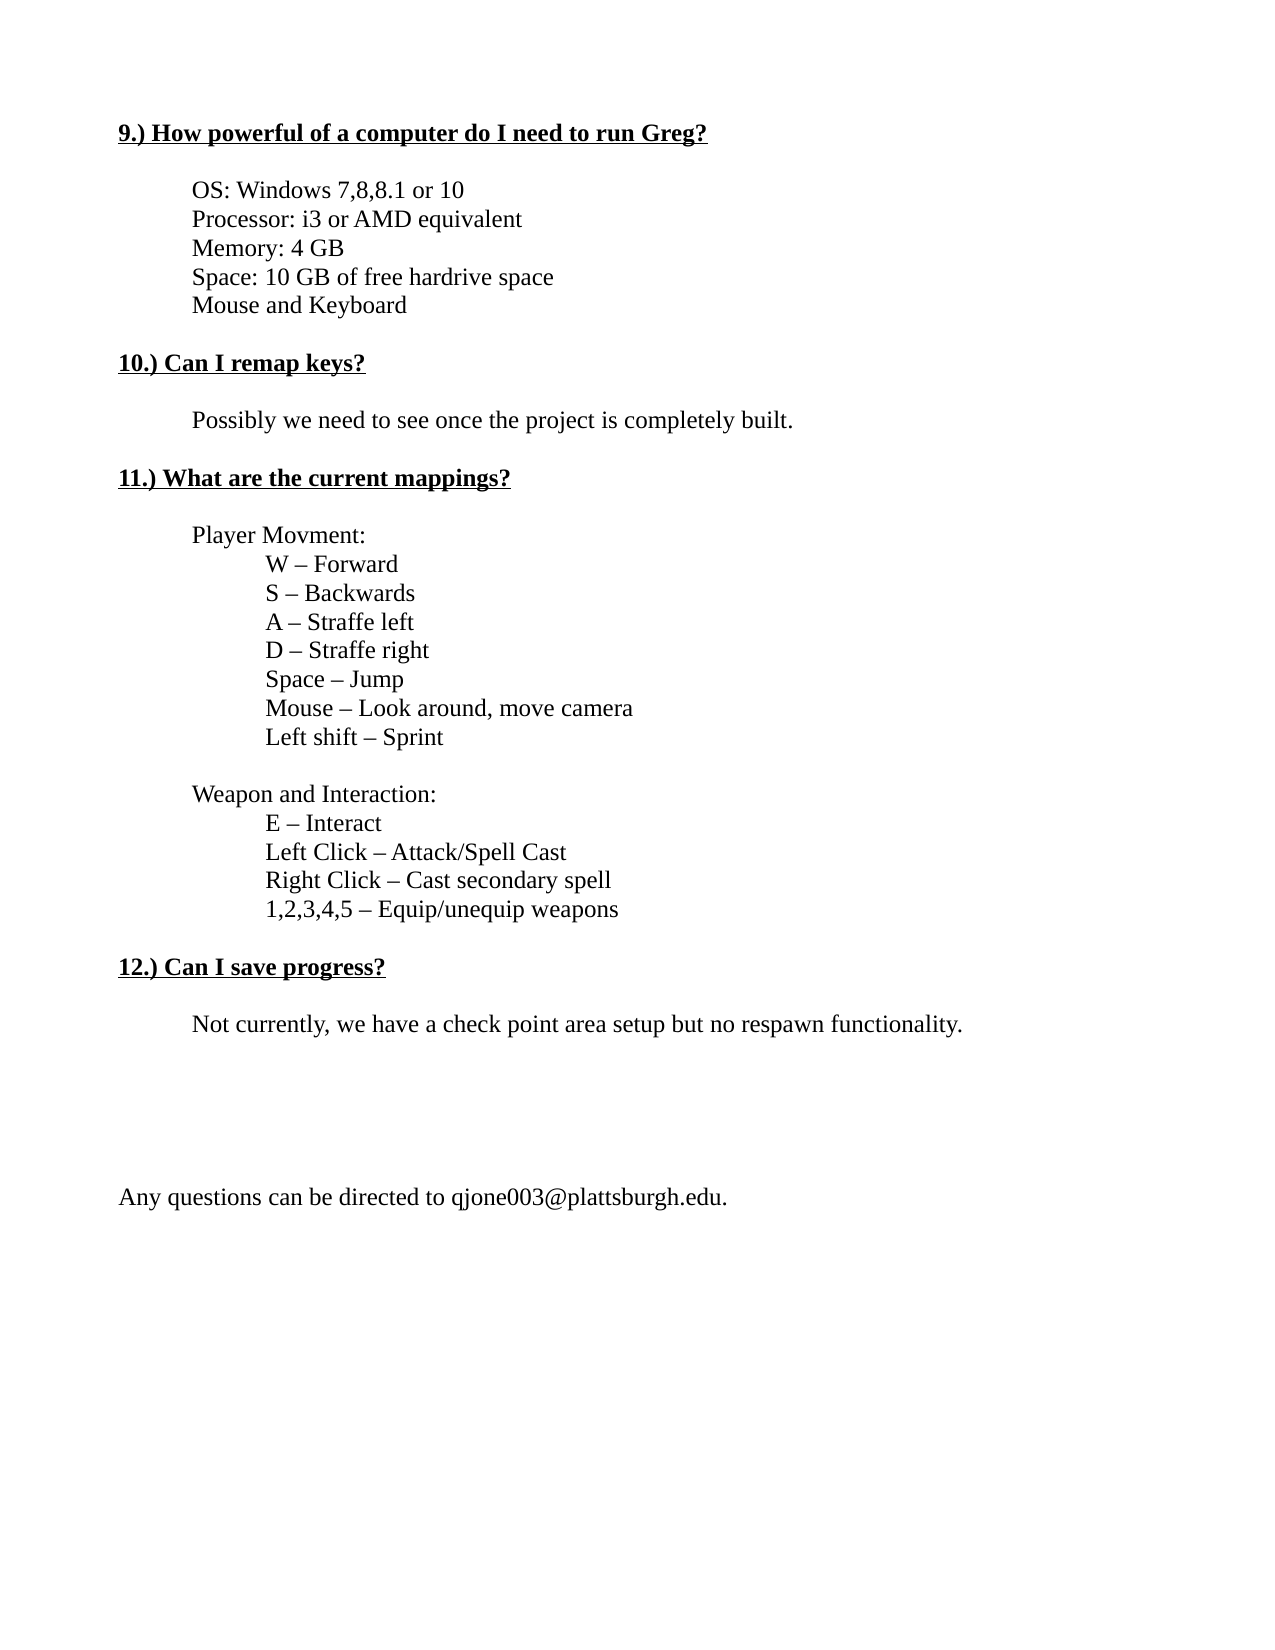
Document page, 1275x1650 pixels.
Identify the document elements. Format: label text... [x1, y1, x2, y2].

text Memory: 4 GB [118, 233, 1157, 262]
text Space – Jump [118, 664, 1157, 693]
text Mouse and Keyboard [118, 291, 1157, 319]
text E – Interact [118, 808, 1157, 837]
text A – Straffe left [118, 607, 1157, 636]
text Weapon and Interaction: [118, 779, 1157, 808]
text Left Click – Attack/Spell Cast [118, 837, 1157, 866]
text 1,2,3,4,5 – Equip/unequip weapons [118, 894, 1157, 923]
text Player Movment: [118, 521, 1157, 549]
text D – Straffe right [118, 636, 1157, 664]
text Processor: i3 or AMD equivalent [118, 204, 1157, 233]
text OS: Windows 7,8,8.1 or 10 [118, 176, 1157, 204]
text 11.) What are the current mappings? [118, 463, 1157, 492]
text Space: 10 GB of free hardrive space [118, 262, 1157, 291]
text Left shift – Sprint [118, 722, 1157, 751]
text Right Click – Cast secondary spell [118, 866, 1157, 894]
text 9.) How powerful of a computer do I need to run Greg? [118, 118, 1157, 147]
text S – Backwards [118, 578, 1157, 607]
text Any questions can be directed to qjone003@plattsburgh.edu. [118, 1182, 1157, 1211]
text 12.) Can I save progress? [118, 952, 1157, 981]
text W – Forward [118, 549, 1157, 578]
text Not currently, we have a check point area setup but no respawn functionality. [118, 1009, 1157, 1038]
text 10.) Can I remap keys? [118, 348, 1157, 377]
text Possibly we need to see once the project is completely built. [118, 406, 1157, 434]
text Mouse – Look around, move camera [118, 693, 1157, 722]
